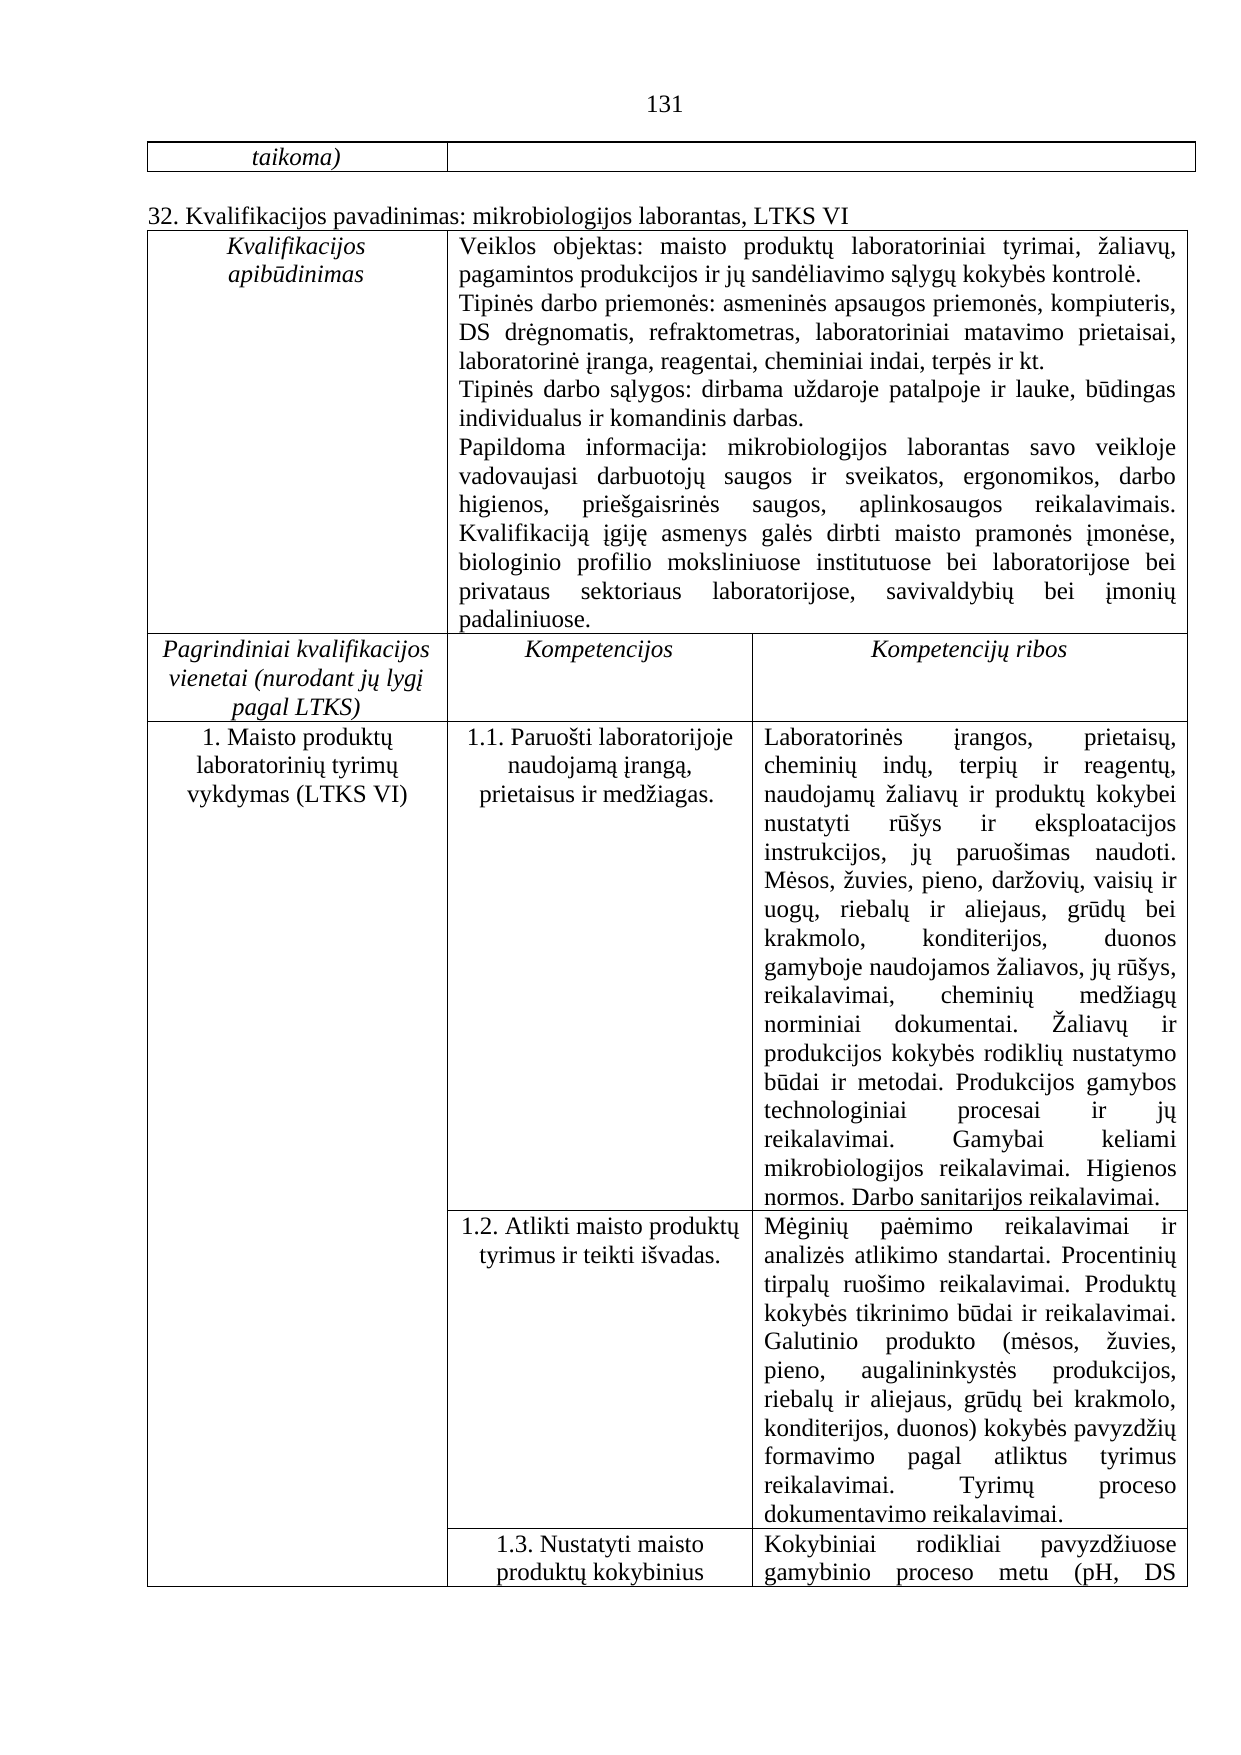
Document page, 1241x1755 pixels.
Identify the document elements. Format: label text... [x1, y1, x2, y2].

table_cell 1. Maisto produktų laboratorinių tyrimų vykdymas (LTKS VI) [148, 722, 447, 1586]
table_cell [448, 143, 1195, 171]
table_cell 1.3. Nustatyti maisto produktų kokybinius [448, 1529, 752, 1586]
table_cell Kompetencijų ribos [753, 634, 1187, 721]
table_cell 1.1. Paruošti laboratorijoje naudojamą įrangą, prietaisus ir medžiagas. [448, 722, 752, 1210]
table_cell Laboratorinės įrangos, prietaisų, cheminių indų, terpių ir reagentų, naudojamų žaliavų ir produktų kokybei nustatyti rūšys ir eksploatacijos instrukcijos, jų paruošimas naudoti. Mėsos, žuvies, pieno, daržovių, vaisių ir uogų, riebalų ir aliejaus, grūdų bei krakmolo, konditerijos, duonos gamyboje naudojamos žaliavos, jų rūšys, reikalavimai, cheminių medžiagų norminiai dokumentai. Žaliavų ir produkcijos kokybės rodiklių nustatymo būdai ir metodai. Produkcijos gamybos technologiniai procesai ir jų reikalavimai. Gamybai keliami mikrobiologijos reikalavimai. Higienos normos. Darbo sanitarijos reikalavimai. [753, 722, 1187, 1210]
table_cell Kokybiniai rodikliai pavyzdžiuose gamybinio proceso metu (pH, DS [753, 1529, 1187, 1586]
table_cell 1.2. Atlikti maisto produktų tyrimus ir teikti išvadas. [448, 1211, 752, 1528]
table_cell Kompetencijos [448, 634, 752, 721]
table_cell taikoma) [148, 143, 447, 171]
table_header Kvalifikacijos apibūdinimas [148, 231, 447, 633]
table_cell Mėginių paėmimo reikalavimai ir analizės atlikimo standartai. Procentinių tirpalų ruošimo reikalavimai. Produktų kokybės tikrinimo būdai ir reikalavimai. Galutinio produkto (mėsos, žuvies, pieno, augalininkystės produkcijos, riebalų ir aliejaus, grūdų bei krakmolo, konditerijos, duonos) kokybės pavyzdžių formavimo pagal atliktus tyrimus reikalavimai. Tyrimų proceso dokumentavimo reikalavimai. [753, 1211, 1187, 1528]
table_header Veiklos objektas: maisto produktų laboratoriniai tyrimai, žaliavų, pagamintos produkcijos ir jų sandėliavimo sąlygų kokybės kontrolė. Tipinės darbo priemonės: asmeninės apsaugos priemonės, kompiuteris, DS drėgnomatis, refraktometras, laboratoriniai matavimo prietaisai, laboratorinė įranga, reagentai, cheminiai indai, terpės ir kt. Tipinės darbo sąlygos: dirbama uždaroje patalpoje ir lauke, būdingas individualus ir komandinis darbas. Papildoma informacija: mikrobiologijos laborantas savo veikloje vadovaujasi darbuotojų saugos ir sveikatos, ergonomikos, darbo higienos, priešgaisrinės saugos, aplinkosaugos reikalavimais. Kvalifikaciją įgiję asmenys galės dirbti maisto pramonės įmonėse, biologinio profilio moksliniuose institutuose bei laboratorijose bei privataus sektoriaus laboratorijose, savivaldybių bei įmonių padaliniuose. [448, 231, 1187, 633]
table_cell Pagrindiniai kvalifikacijos vienetai (nurodant jų lygį pagal LTKS) [148, 634, 447, 721]
text 32. Kvalifikacijos pavadinimas: mikrobiologijos laborantas, LTKS VI [148, 201, 1181, 230]
